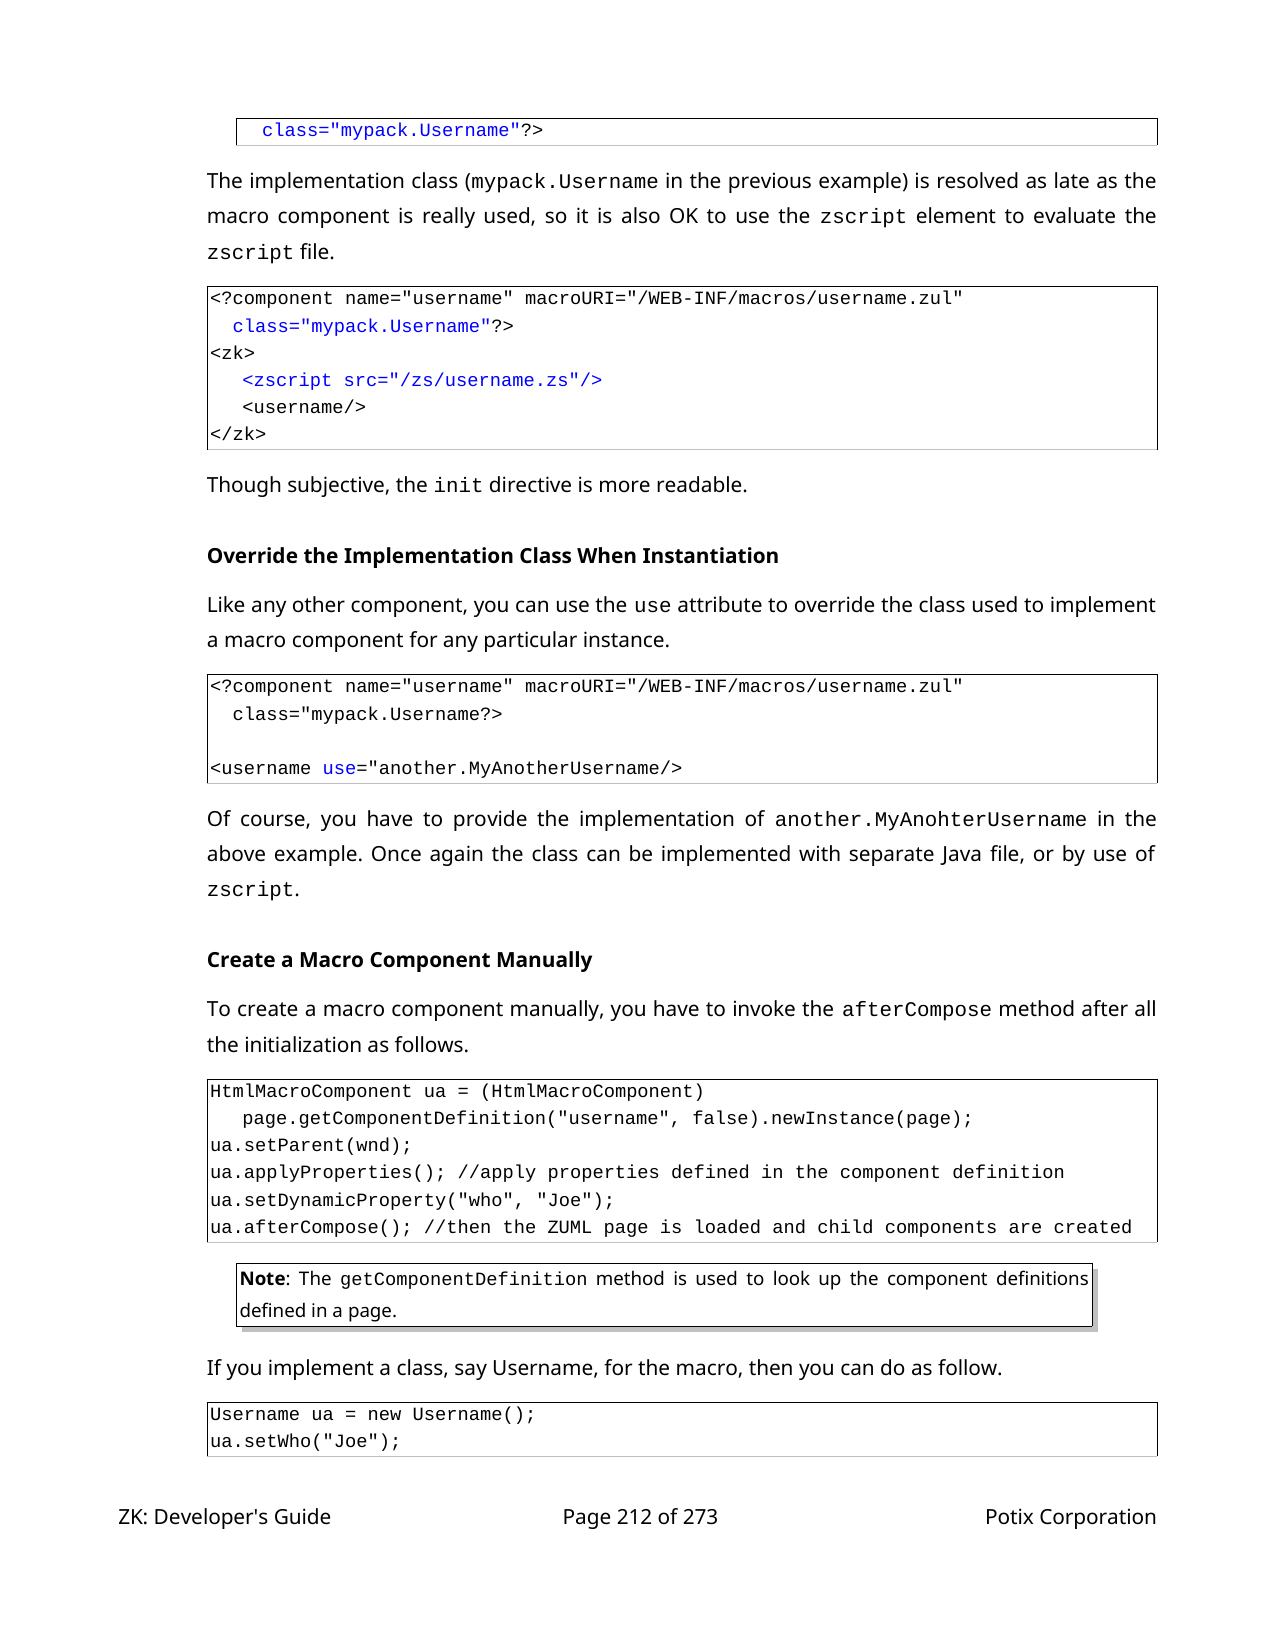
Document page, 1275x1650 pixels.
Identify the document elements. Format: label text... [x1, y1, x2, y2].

text class="mypack.Username"?> [208, 313, 1157, 338]
text <?component name="username" macroURI="/WEB-INF/macros/username.zul" [208, 675, 1157, 699]
text Username ua = new Username(); [208, 1403, 1157, 1426]
text Like any other component, you can use the use attribute to override the class used to implement a macro component for any particular instance. [207, 590, 1157, 654]
text HtmlMacroComponent ua = (HtmlMacroComponent) [208, 1080, 1157, 1103]
text Of course, you have to provide the implementation of another.MyAnohterUsername in the above example. Once again the class can be implemented with separate Java file, or by use of zscript. [207, 804, 1157, 903]
text Though subjective, the init directive is more readable. [207, 470, 1157, 499]
text class="mypack.Username?> [208, 702, 1157, 726]
text <zk> [208, 341, 1157, 365]
text To create a macro component manually, you have to invoke the afterCompose method after all the initialization as follows. [207, 994, 1157, 1058]
text Note: The getComponentDefinition method is used to look up the component definitions defined in a page. [237, 1264, 1092, 1326]
text <zscript src="/zs/username.zs"/> [208, 368, 1157, 392]
text ua.setWho("Joe"); [208, 1429, 1157, 1456]
text class="mypack.Username"?> [237, 119, 1157, 145]
text If you implement a class, say Username, for the macro, then you can do as follow. [207, 1353, 1157, 1381]
text <username use="another.MyAnotherUsername/> [208, 756, 1157, 783]
text ua.setParent(wnd); [208, 1133, 1157, 1157]
text ua.applyProperties(); //apply properties defined in the component definition [208, 1160, 1157, 1185]
text The implementation class (mypack.Username in the previous example) is resolved as late as the macro component is really used, so it is also OK to use the zscript element to evaluate the zscript file. [207, 166, 1157, 266]
text page.getComponentDefinition("username", false).newInstance(page); [208, 1106, 1157, 1130]
text <username/> [208, 395, 1157, 419]
text ua.setDynamicProperty("who", "Joe"); [208, 1188, 1157, 1212]
text <?component name="username" macroURI="/WEB-INF/macros/username.zul" [208, 287, 1157, 311]
subtitle Override the Implementation Class When Instantiation [207, 541, 1157, 569]
text </zk> [208, 422, 1157, 449]
text ua.afterCompose(); //then the ZUML page is loaded and child components are created [208, 1215, 1157, 1242]
subtitle Create a Macro Component Manually [207, 946, 1157, 974]
